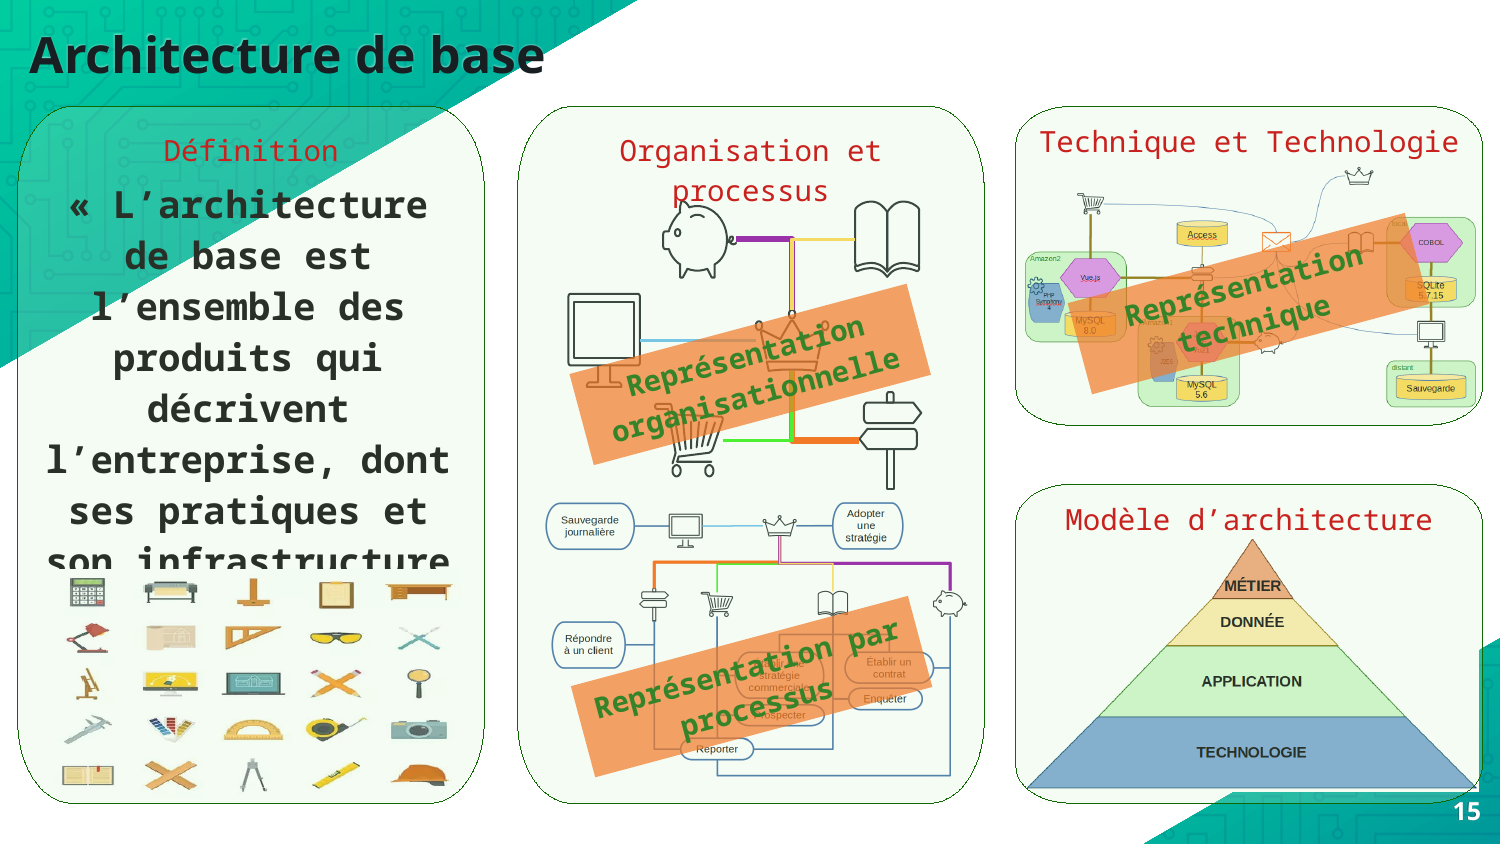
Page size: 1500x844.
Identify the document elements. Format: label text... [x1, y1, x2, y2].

text_box [17, 290, 485, 804]
text_box Organisation et processus [517, 123, 985, 290]
text_box [517, 290, 985, 804]
picture [1023, 786, 1030, 792]
text_box [1037, 106, 1461, 114]
text_box Technique et Technologie [1015, 114, 1483, 191]
picture [1473, 399, 1481, 410]
text_box [42, 106, 463, 123]
picture [451, 790, 461, 798]
text_box [1015, 569, 1483, 804]
text_box Modèle d’architecture [1015, 492, 1483, 569]
title Architecture de base [29, 30, 1249, 89]
text_box [1015, 191, 1483, 426]
text_box Définition [17, 123, 485, 290]
text_box [1037, 484, 1461, 492]
slide_number [1391, 779, 1482, 844]
text_box [539, 106, 963, 123]
